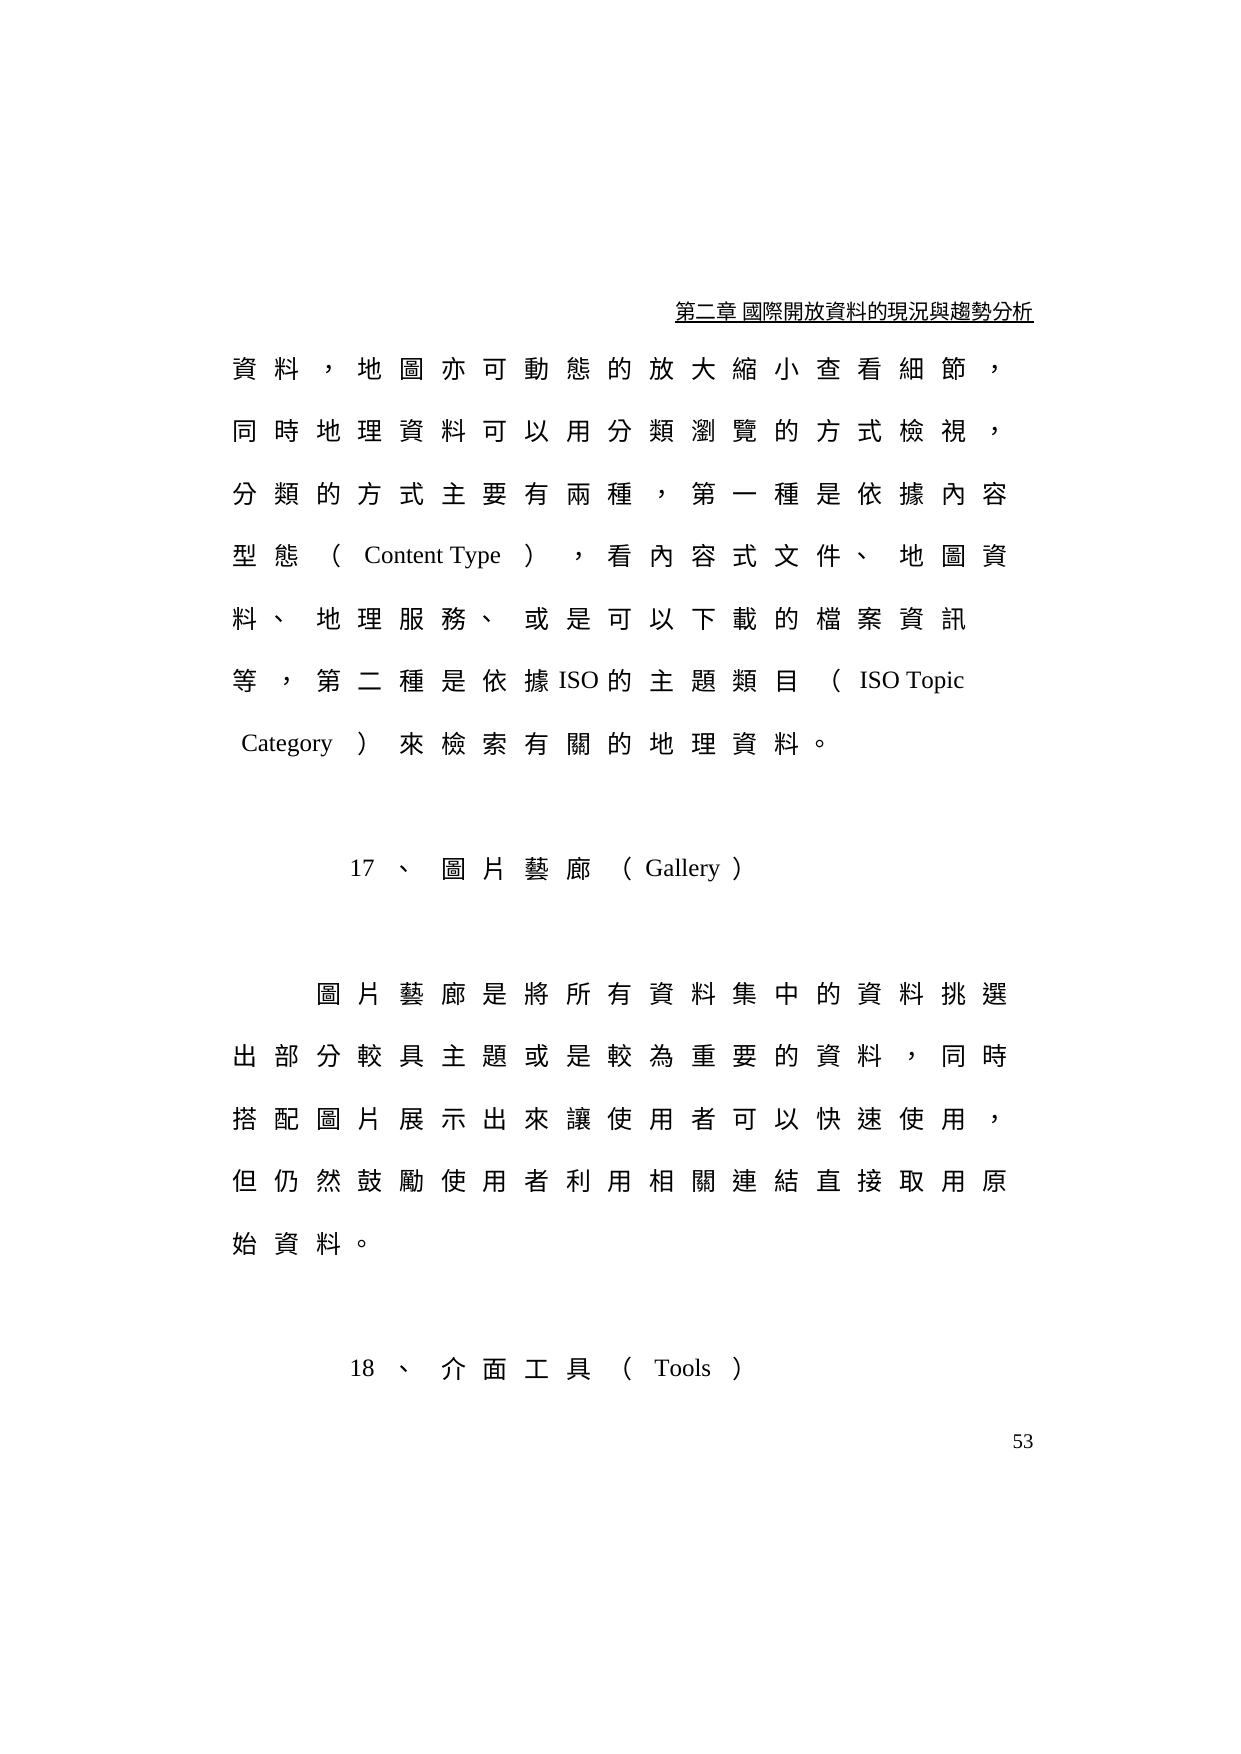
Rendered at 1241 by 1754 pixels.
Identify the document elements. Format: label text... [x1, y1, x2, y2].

list 介面工具（Tools） [274, 1326, 1016, 1388]
text 資料，地圖亦可動態的放大縮小查看細節，同時地理資料可以用分類瀏覽的方式檢視，分類的方式主要有兩種，第一種是依據內容型態（Content Type），看內容式文件、地圖資料、地理服務、或是可以下載的檔案資訊等，第二種是依據ISO的主題類目（ISO Topic Category）來檢索有關的地理資料。 [224, 326, 1016, 763]
list 圖片藝廊（Gallery） [274, 826, 1016, 888]
text 圖片藝廊是將所有資料集中的資料挑選出部分較具主題或是較為重要的資料，同時搭配圖片展示出來讓使用者可以快速使用，但仍然鼓勵使用者利用相關連結直接取用原始資料。 [224, 951, 1016, 1263]
